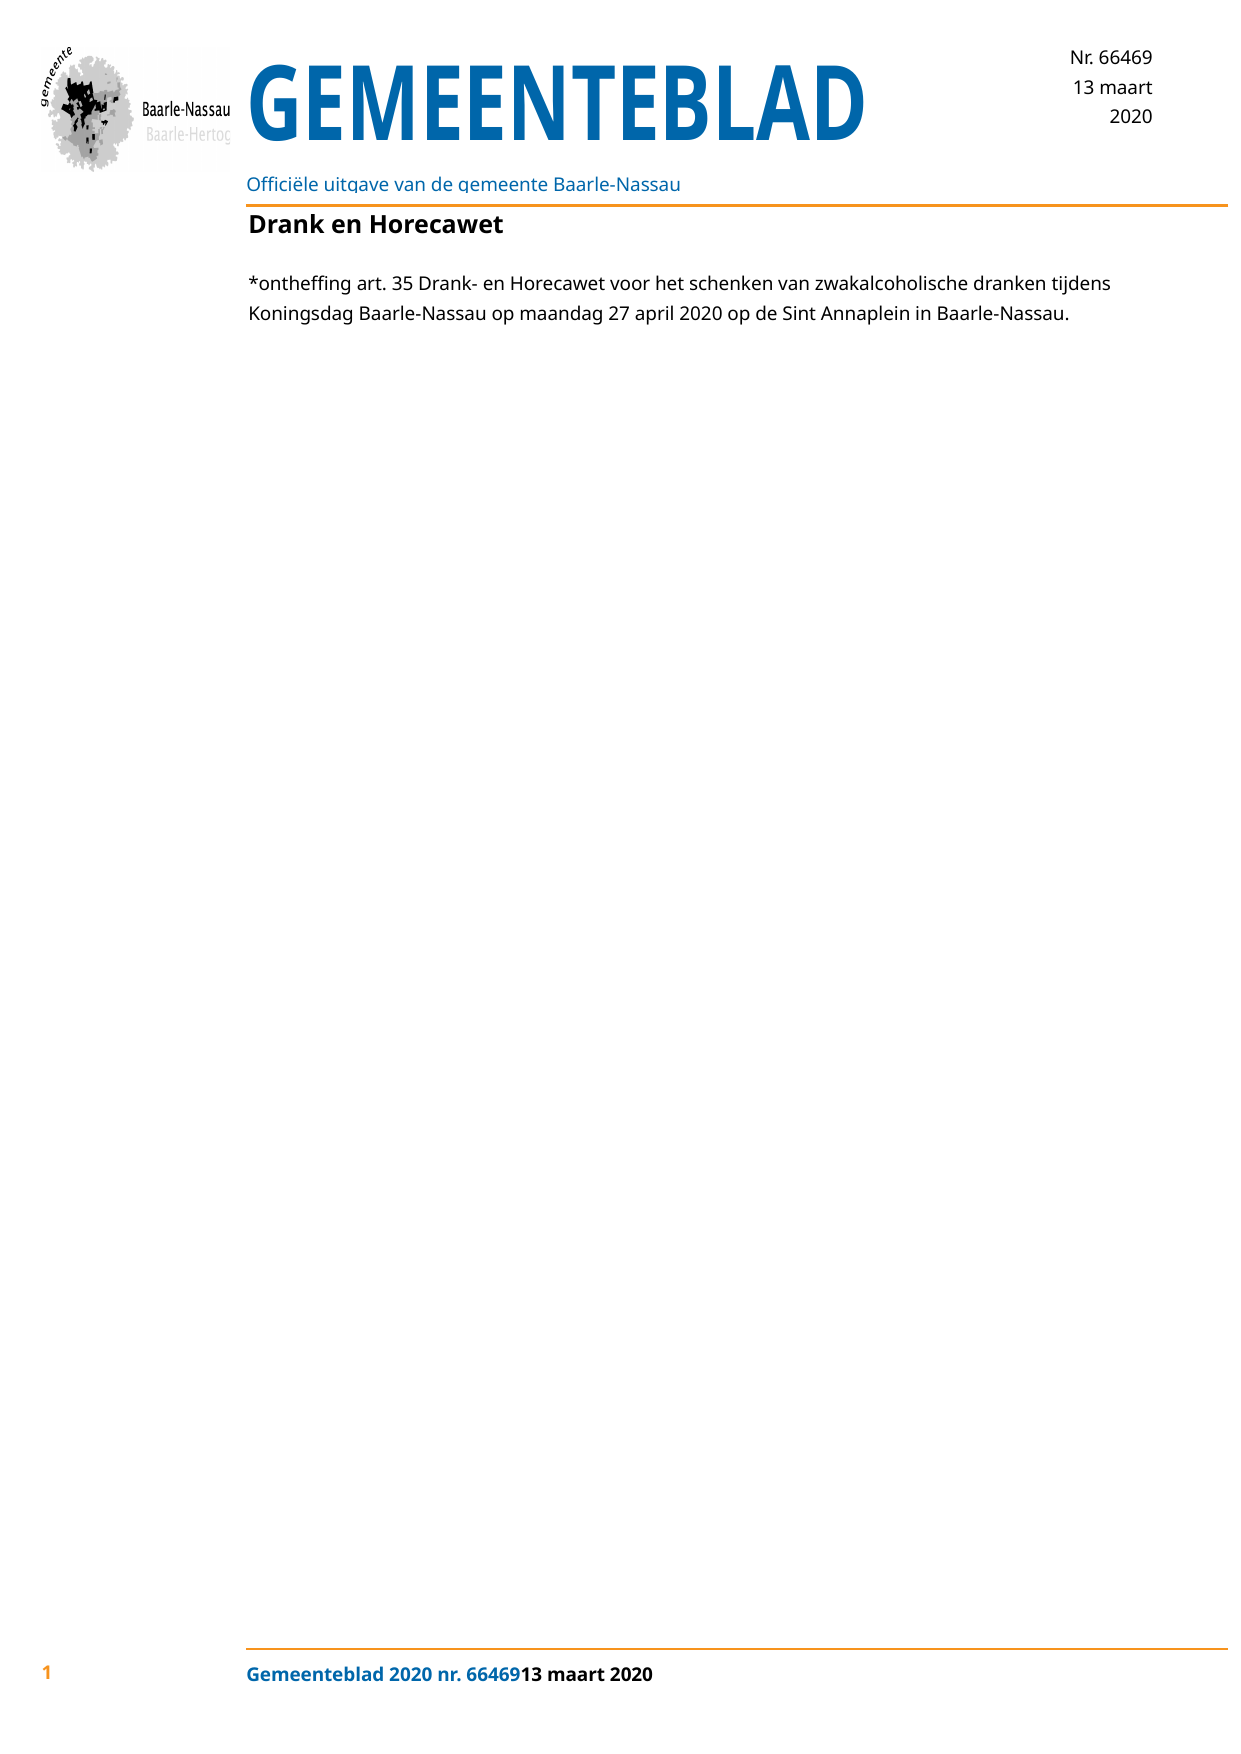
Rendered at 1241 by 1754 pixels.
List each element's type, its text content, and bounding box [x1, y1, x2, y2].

picture [41, 47, 231, 172]
text *ontheffing art. 35 Drank- en Horecawet voor het schenken van zwakalcoholische dranken tijdens Koningsdag Baarle-Nassau op maandag 27 april 2020 op de Sint Annaplein in Baarle-Nassau. [248, 270, 1152, 326]
text Drank en Horecawet [248, 207, 1152, 241]
